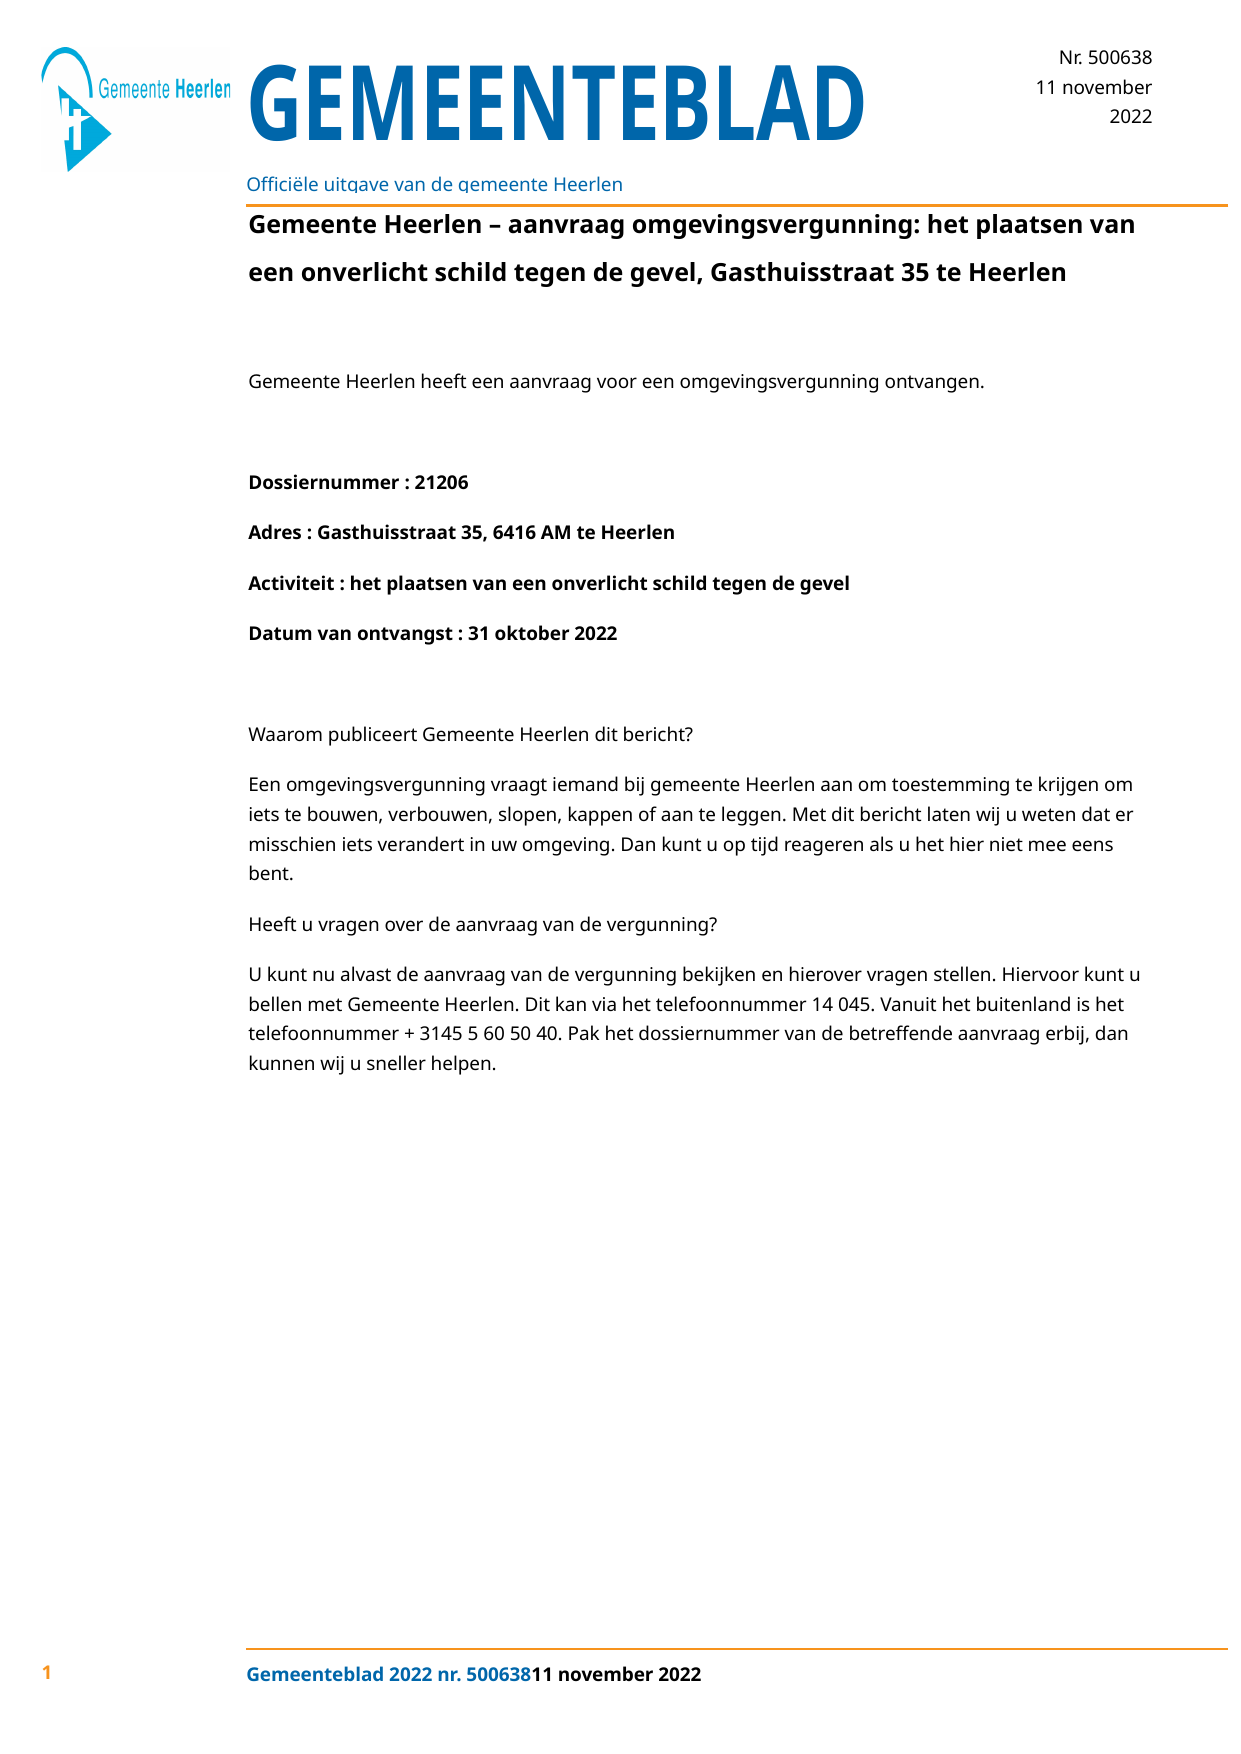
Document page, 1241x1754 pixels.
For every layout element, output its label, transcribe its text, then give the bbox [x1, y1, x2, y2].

text Gemeente Heerlen heeft een aanvraag voor een omgevingsvergunning ontvangen. [248, 368, 1152, 394]
text Heeft u vragen over de aanvraag van de vergunning? [248, 911, 1152, 937]
text Adres : Gasthuisstraat 35, 6416 AM te Heerlen [248, 519, 1152, 545]
text Een omgevingsvergunning vraagt iemand bij gemeente Heerlen aan om toestemming te krijgen om iets te bouwen, verbouwen, slopen, kappen of aan te leggen. Met dit bericht laten wij u weten dat er misschien iets verandert in uw omgeving. Dan kunt u op tijd reageren als u het hier niet mee eens bent. [248, 772, 1152, 886]
text Gemeente Heerlen – aanvraag omgevingsvergunning: het plaatsen van een onverlicht schild tegen de gevel, Gasthuisstraat 35 te Heerlen [248, 207, 1152, 288]
picture [41, 47, 231, 172]
text Datum van ontvangst : 31 oktober 2022 [248, 620, 1152, 646]
picture [41, 47, 59, 70]
text U kunt nu alvast de aanvraag van de vergunning bekijken en hierover vragen stellen. Hiervoor kunt u bellen met Gemeente Heerlen. Dit kan via het telefoonnummer 14 045. Vanuit het buitenland is het telefoonnummer + 3145 5 60 50 40. Pak het dossiernummer van de betreffende aanvraag erbij, dan kunnen wij u sneller helpen. [248, 961, 1152, 1076]
text Waarom publiceert Gemeente Heerlen dit bericht? [248, 721, 1152, 747]
text Dossiernummer : 21206 [248, 469, 1152, 495]
text Activiteit : het plaatsen van een onverlicht schild tegen de gevel [248, 570, 1152, 596]
